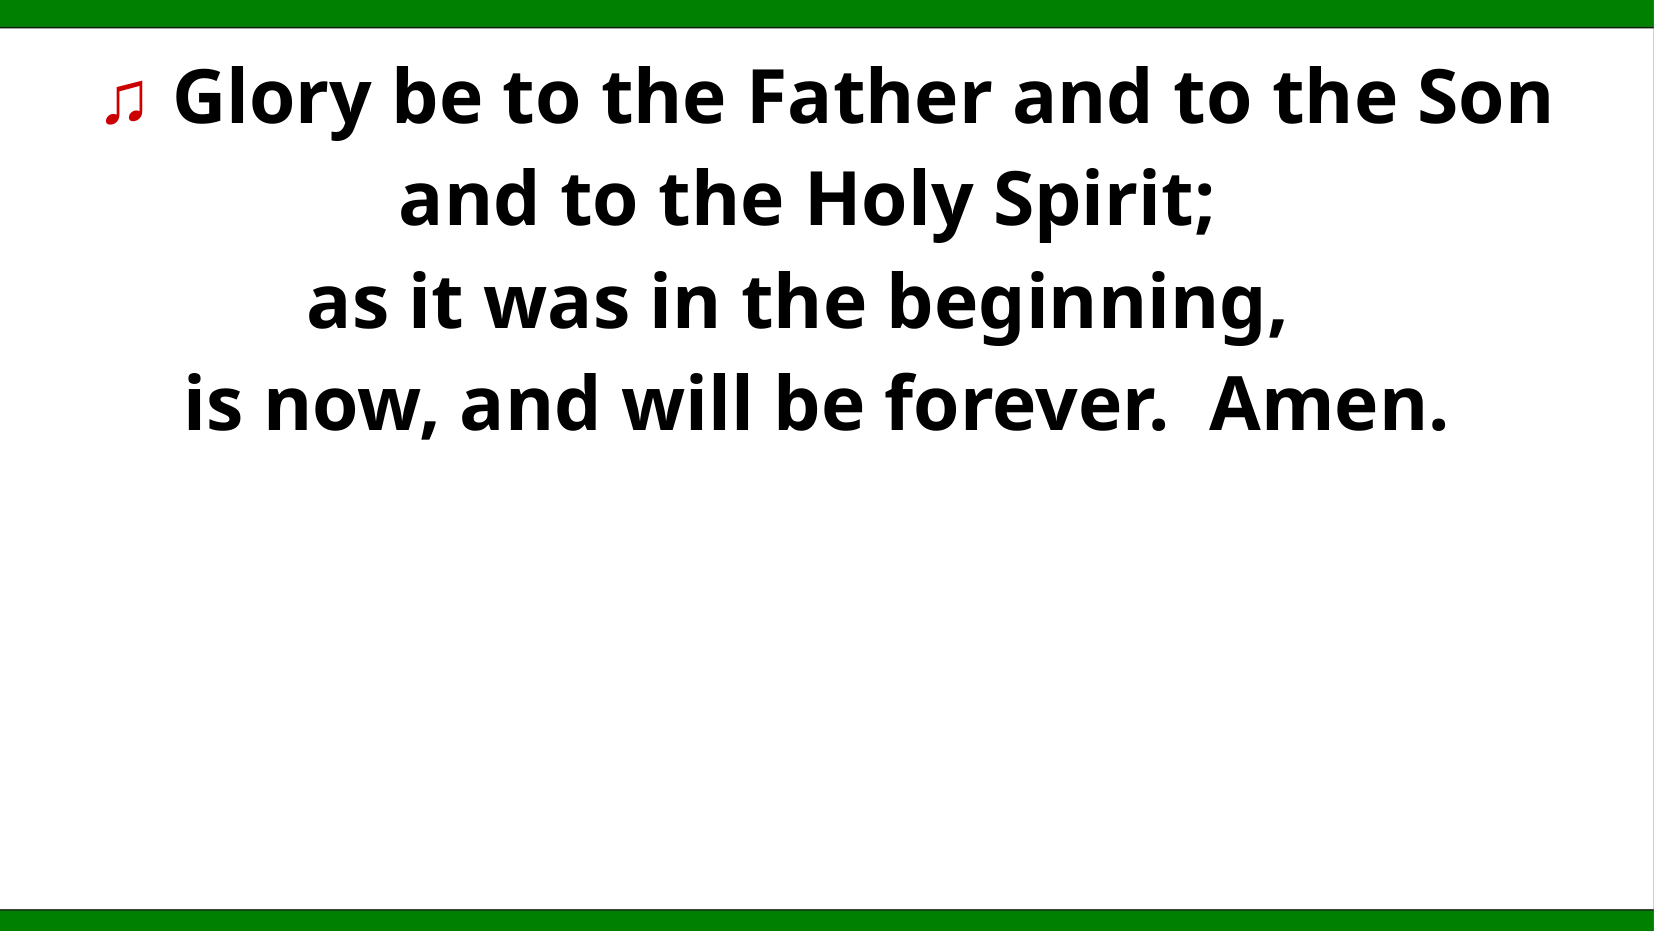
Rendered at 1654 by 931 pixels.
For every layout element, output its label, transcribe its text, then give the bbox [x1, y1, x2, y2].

text_box ♫ Glory be to the Father and to the Son and to the Holy Spirit; as it was in the beginning, is now, and will be forever. Amen. [60, 35, 1576, 451]
picture [0, 0, 1654, 931]
